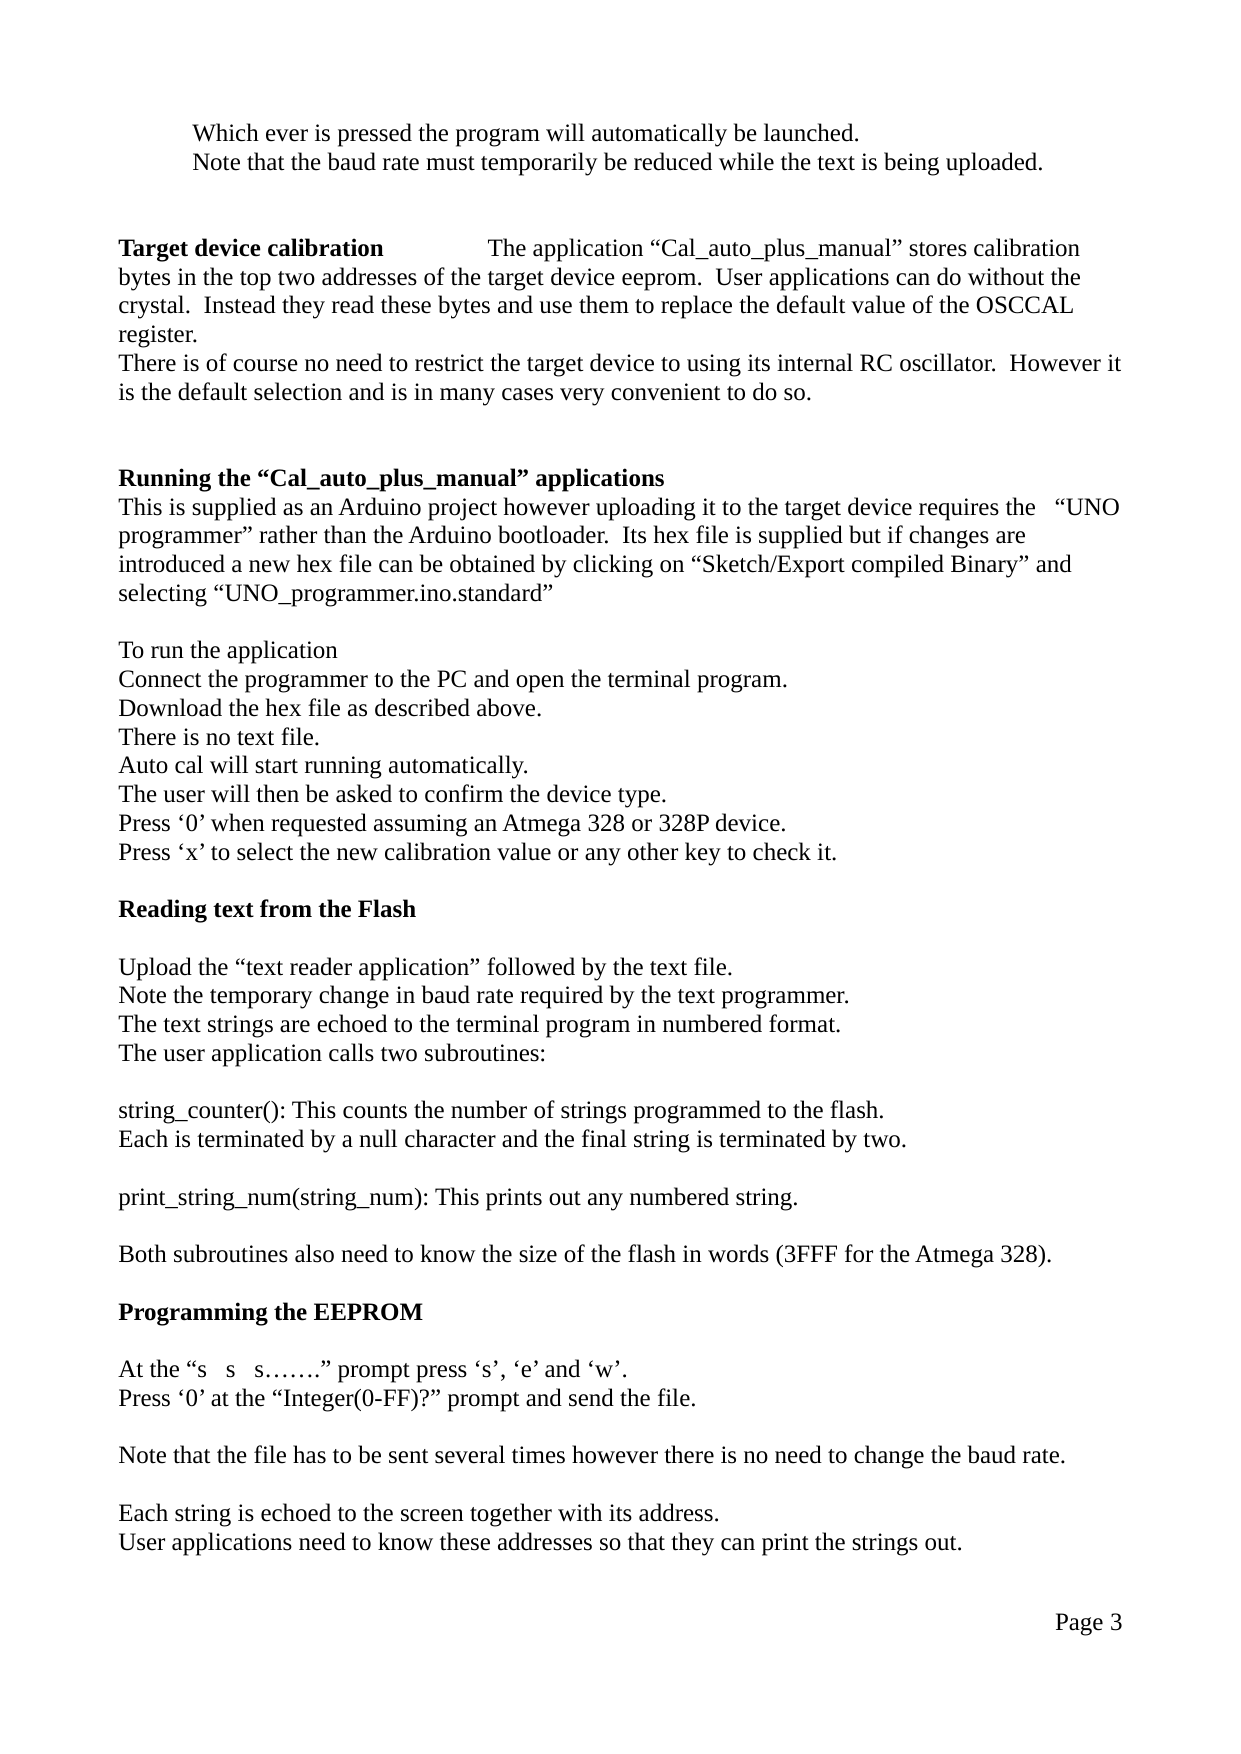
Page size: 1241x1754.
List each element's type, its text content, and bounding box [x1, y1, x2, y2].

text string_counter(): This counts the number of strings programmed to the flash. [118, 1096, 1122, 1124]
text The user application calls two subroutines: [118, 1038, 1122, 1067]
text Each is terminated by a null character and the final string is terminated by two. [118, 1124, 1122, 1153]
text Which ever is pressed the program will automatically be launched. [118, 118, 1122, 147]
text Note that the file has to be sent several times however there is no need to change the baud rate. [118, 1441, 1122, 1469]
text Press ‘0’ when requested assuming an Atmega 328 or 328P device. [118, 808, 1122, 837]
text User applications need to know these addresses so that they can print the strings out. [118, 1527, 1122, 1556]
text There is no text file. [118, 722, 1122, 751]
text There is of course no need to restrict the target device to using its internal RC oscillator. However it is the default selection and is in many cases very convenient to do so. [118, 348, 1122, 406]
text At the “s s s…….” prompt press ‘s’, ‘e’ and ‘w’. [118, 1354, 1122, 1383]
text Note that the baud rate must temporarily be reduced while the text is being uploaded. [118, 147, 1122, 176]
text print_string_num(string_num): This prints out any numbered string. [118, 1182, 1122, 1211]
text Download the hex file as described above. [118, 693, 1122, 722]
text To run the application [118, 636, 1122, 664]
text Connect the programmer to the PC and open the terminal program. [118, 664, 1122, 693]
text Auto cal will start running automatically. [118, 751, 1122, 779]
text Note the temporary change in baud rate required by the text programmer. [118, 981, 1122, 1009]
text Reading text from the Flash [118, 894, 1122, 923]
text Programming the EEPROM [118, 1297, 1122, 1326]
text The user will then be asked to confirm the device type. [118, 779, 1122, 808]
text This is supplied as an Arduino project however uploading it to the target device requires the “UNO programmer” rather than the Arduino bootloader. Its hex file is supplied but if changes are introduced a new hex file can be obtained by clicking on “Sketch/Export compiled Binary” and selecting “UNO_programmer.ino.standard” [118, 492, 1122, 607]
text Press ‘x’ to select the new calibration value or any other key to check it. [118, 837, 1122, 866]
text Running the “Cal_auto_plus_manual” applications [118, 463, 1122, 492]
text Upload the “text reader application” followed by the text file. [118, 952, 1122, 981]
text Each string is echoed to the screen together with its address. [118, 1498, 1122, 1527]
text The text strings are echoed to the terminal program in numbered format. [118, 1009, 1122, 1038]
text Press ‘0’ at the “Integer(0-FF)?” prompt and send the file. [118, 1383, 1122, 1412]
text Both subroutines also need to know the size of the flash in words (3FFF for the Atmega 328). [118, 1239, 1122, 1268]
text Target device calibration The application “Cal_auto_plus_manual” stores calibration bytes in the top two addresses of the target device eeprom. User applications can do without the crystal. Instead they read these bytes and use them to replace the default value of the OSCCAL register. [118, 233, 1122, 348]
